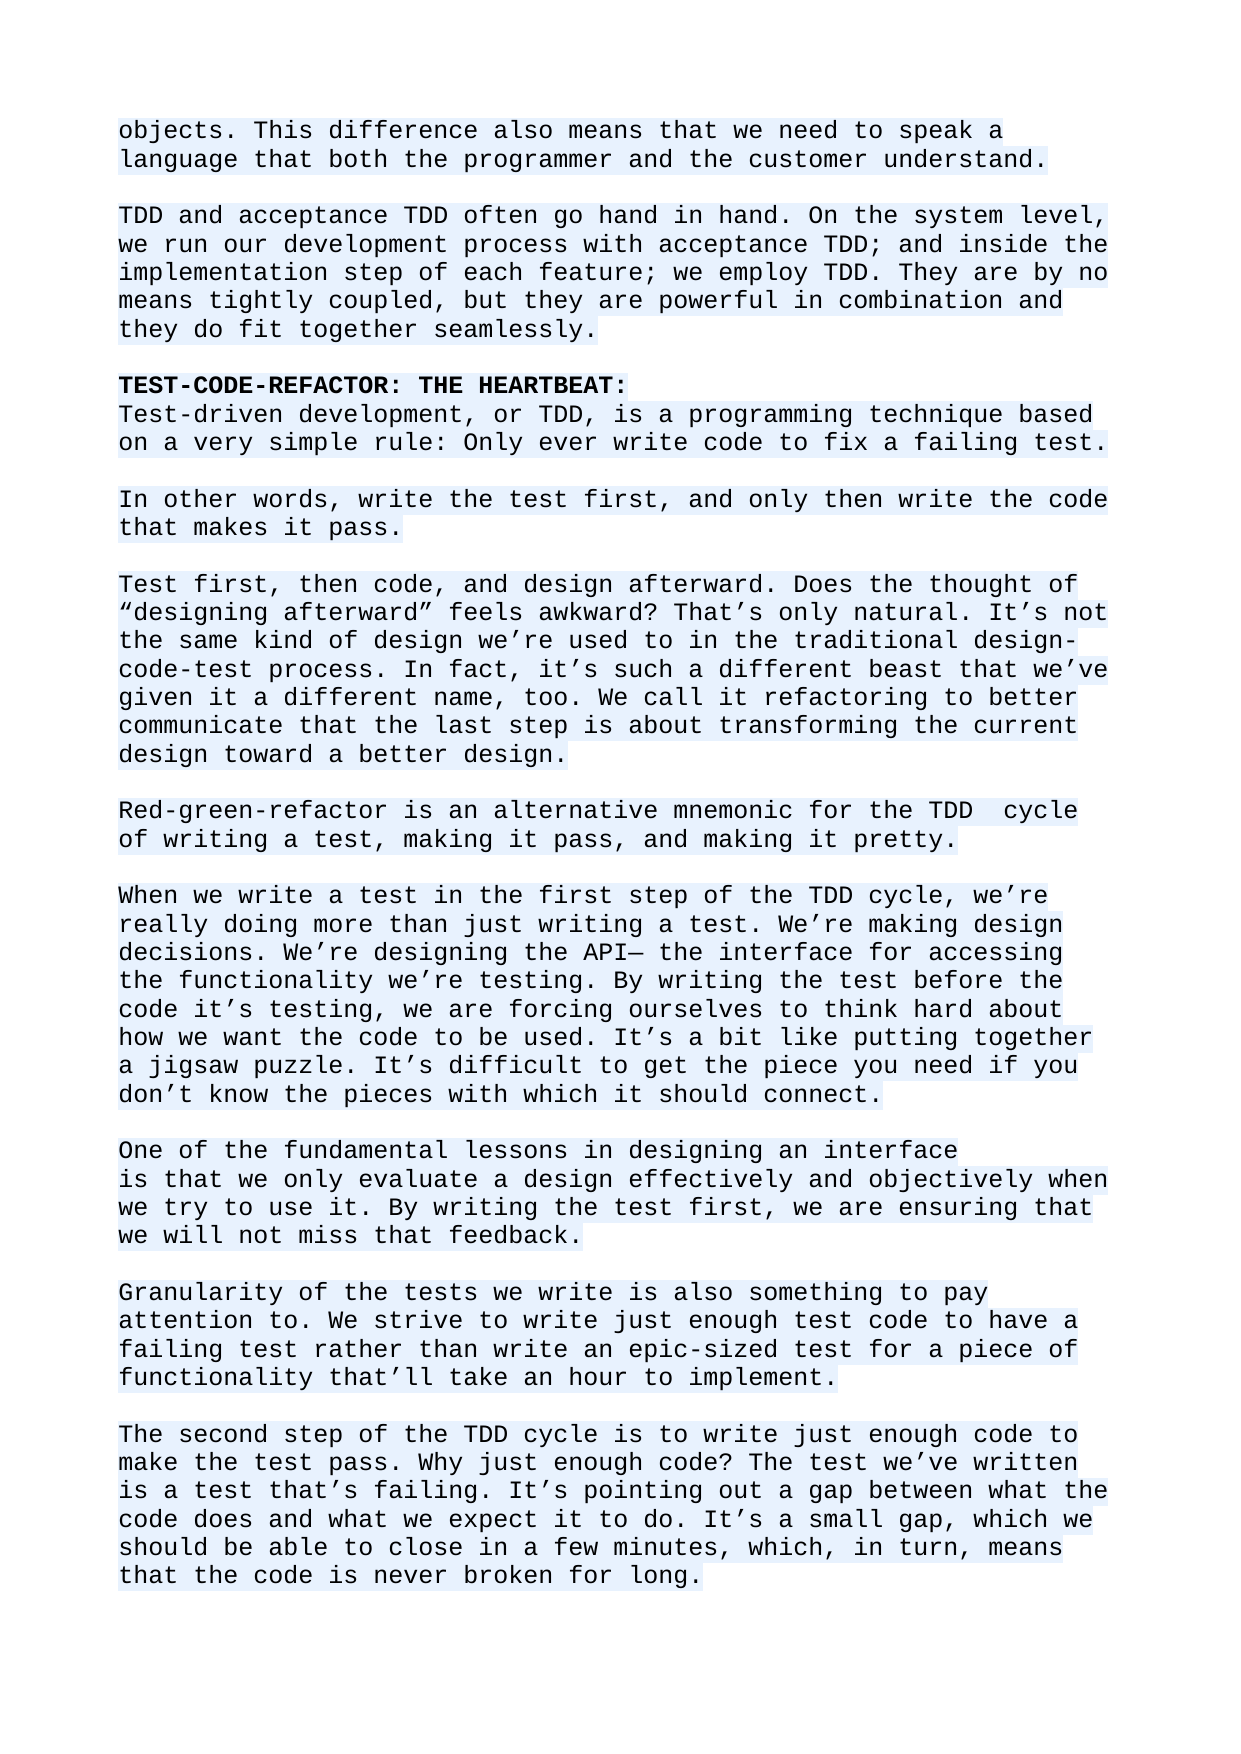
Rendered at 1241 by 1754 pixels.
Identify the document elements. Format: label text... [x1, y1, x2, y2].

text Test-driven development, or TDD, is a programming technique based on a very simple rule: Only ever write code to fix a failing test. [118, 401, 1122, 458]
text TEST-CODE-REFACTOR: THE HEARTBEAT: [118, 373, 1122, 401]
text Test first, then code, and design afterward. Does the thought of “designing afterward” feels awkward? That’s only natural. It’s not the same kind of design we’re used to in the traditional design-code-test process. In fact, it’s such a different beast that we’ve given it a different name, too. We call it refactoring to better [118, 571, 1122, 713]
text Granularity of the tests we write is also something to pay attention to. We strive to write just enough test code to have a failing test rather than write an epic-sized test for a piece of functionality that’ll take an hour to implement. [118, 1280, 1122, 1393]
text Red-green-refactor is an alternative mnemonic for the TDD cycle of writing a test, making it pass, and making it pretty. [118, 798, 1122, 855]
text objects. This difference also means that we need to speak a language that both the programmer and the customer understand. [118, 118, 1122, 175]
text One of the fundamental lessons in designing an interface [118, 1138, 1122, 1166]
text is that we only evaluate a design effectively and objectively when we try to use it. By writing the test first, we are ensuring that we will not miss that feedback. [118, 1166, 1122, 1251]
text TDD and acceptance TDD often go hand in hand. On the system level, we run our development process with acceptance TDD; and inside the implementation step of each feature; we employ TDD. They are by no means tightly coupled, but they are powerful in combination and they do fit together seamlessly. [118, 203, 1122, 345]
text In other words, write the test first, and only then write the code that makes it pass. [118, 486, 1122, 543]
text The second step of the TDD cycle is to write just enough code to make the test pass. Why just enough code? The test we’ve written is a test that’s failing. It’s pointing out a gap between what the code does and what we expect it to do. It’s a small gap, which we should be able to close in a few minutes, which, in turn, means that the code is never broken for long. [118, 1421, 1122, 1591]
text communicate that the last step is about transforming the current design toward a better design. [118, 713, 1122, 770]
text When we write a test in the first step of the TDD cycle, we’re really doing more than just writing a test. We’re making design decisions. We’re designing the API— the interface for accessing the functionality we’re testing. By writing the test before the code it’s testing, we are forcing ourselves to think hard about how we want the code to be used. It’s a bit like putting together a jigsaw puzzle. It’s difficult to get the piece you need if you don’t know the pieces with which it should connect. [118, 883, 1122, 1110]
